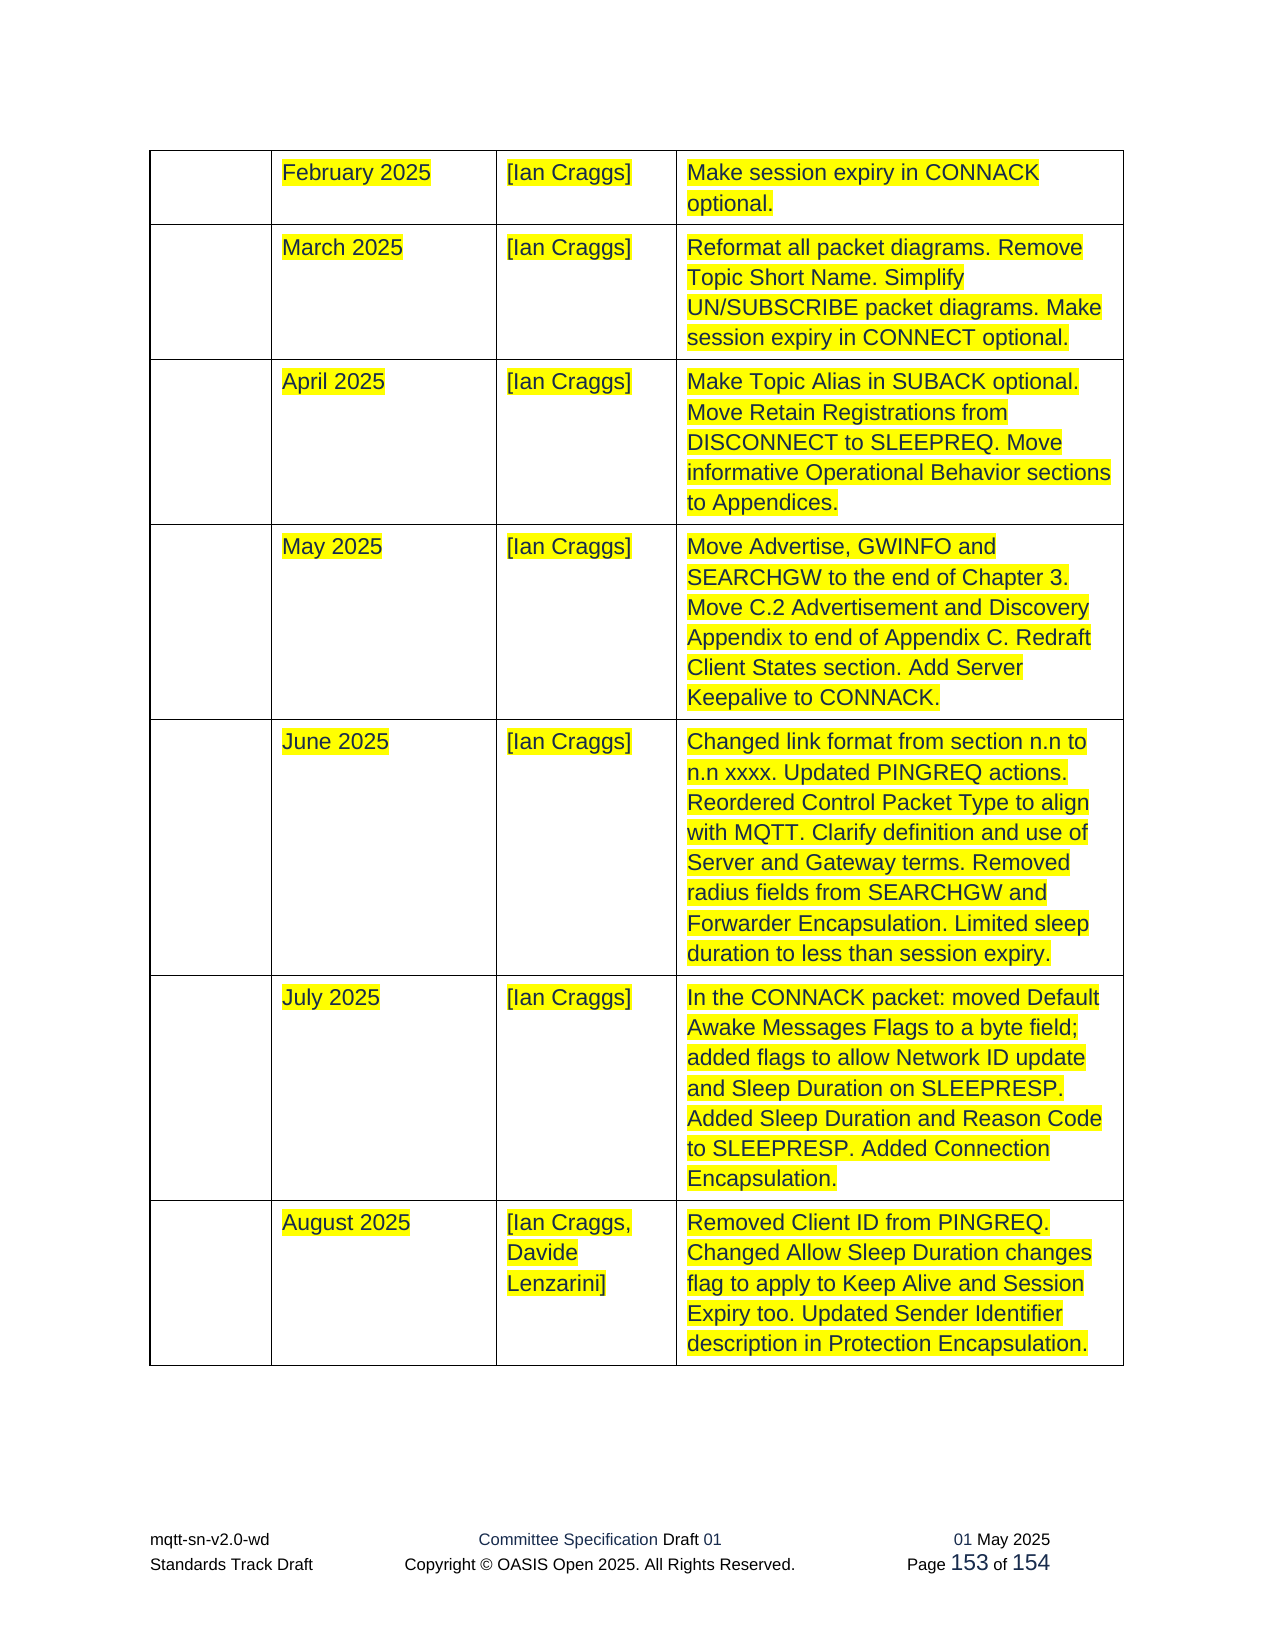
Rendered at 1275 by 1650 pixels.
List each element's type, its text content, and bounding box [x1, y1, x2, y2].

table_cell [Ian Craggs] [497, 360, 676, 524]
table_cell [151, 1201, 271, 1365]
table_cell [151, 360, 271, 524]
table_cell [151, 720, 271, 974]
table_cell [Ian Craggs, Davide Lenzarini] [497, 1201, 676, 1365]
table_cell [Ian Craggs] [497, 720, 676, 974]
table_cell June 2025 [272, 720, 496, 974]
table_cell [151, 525, 271, 719]
table_cell [Ian Craggs] [497, 225, 676, 359]
table_cell Removed Client ID from PINGREQ. Changed Allow Sleep Duration changes flag to apply to Keep Alive and Session Expiry too. Updated Sender Identifier description in Protection Encapsulation. [677, 1201, 1123, 1365]
table_cell [151, 976, 271, 1200]
table_cell February 2025 [272, 151, 496, 224]
table_cell Move Advertise, GWINFO and SEARCHGW to the end of Chapter 3. Move C.2 Advertisement and Discovery Appendix to end of Appendix C. Redraft Client States section. Add Server Keepalive to CONNACK. [677, 525, 1123, 719]
table_cell August 2025 [272, 1201, 496, 1365]
table_cell [Ian Craggs] [497, 976, 676, 1200]
table_cell May 2025 [272, 525, 496, 719]
table_cell Reformat all packet diagrams. Remove Topic Short Name. Simplify UN/SUBSCRIBE packet diagrams. Make session expiry in CONNECT optional. [677, 225, 1123, 359]
table_cell July 2025 [272, 976, 496, 1200]
table_cell In the CONNACK packet: moved Default Awake Messages Flags to a byte field; added flags to allow Network ID update and Sleep Duration on SLEEPRESP. Added Sleep Duration and Reason Code to SLEEPRESP. Added Connection Encapsulation. [677, 976, 1123, 1200]
table_cell March 2025 [272, 225, 496, 359]
table_cell Make Topic Alias in SUBACK optional. Move Retain Registrations from DISCONNECT to SLEEPREQ. Move informative Operational Behavior sections to Appendices. [677, 360, 1123, 524]
table_cell [151, 151, 271, 224]
table_cell [151, 225, 271, 359]
table_cell [Ian Craggs] [497, 151, 676, 224]
table_cell Changed link format from section n.n to n.n xxxx. Updated PINGREQ actions. Reordered Control Packet Type to align with MQTT. Clarify definition and use of Server and Gateway terms. Removed radius fields from SEARCHGW and Forwarder Encapsulation. Limited sleep duration to less than session expiry. [677, 720, 1123, 974]
table_cell April 2025 [272, 360, 496, 524]
table_cell Make session expiry in CONNACK optional. [677, 151, 1123, 224]
table_cell [Ian Craggs] [497, 525, 676, 719]
